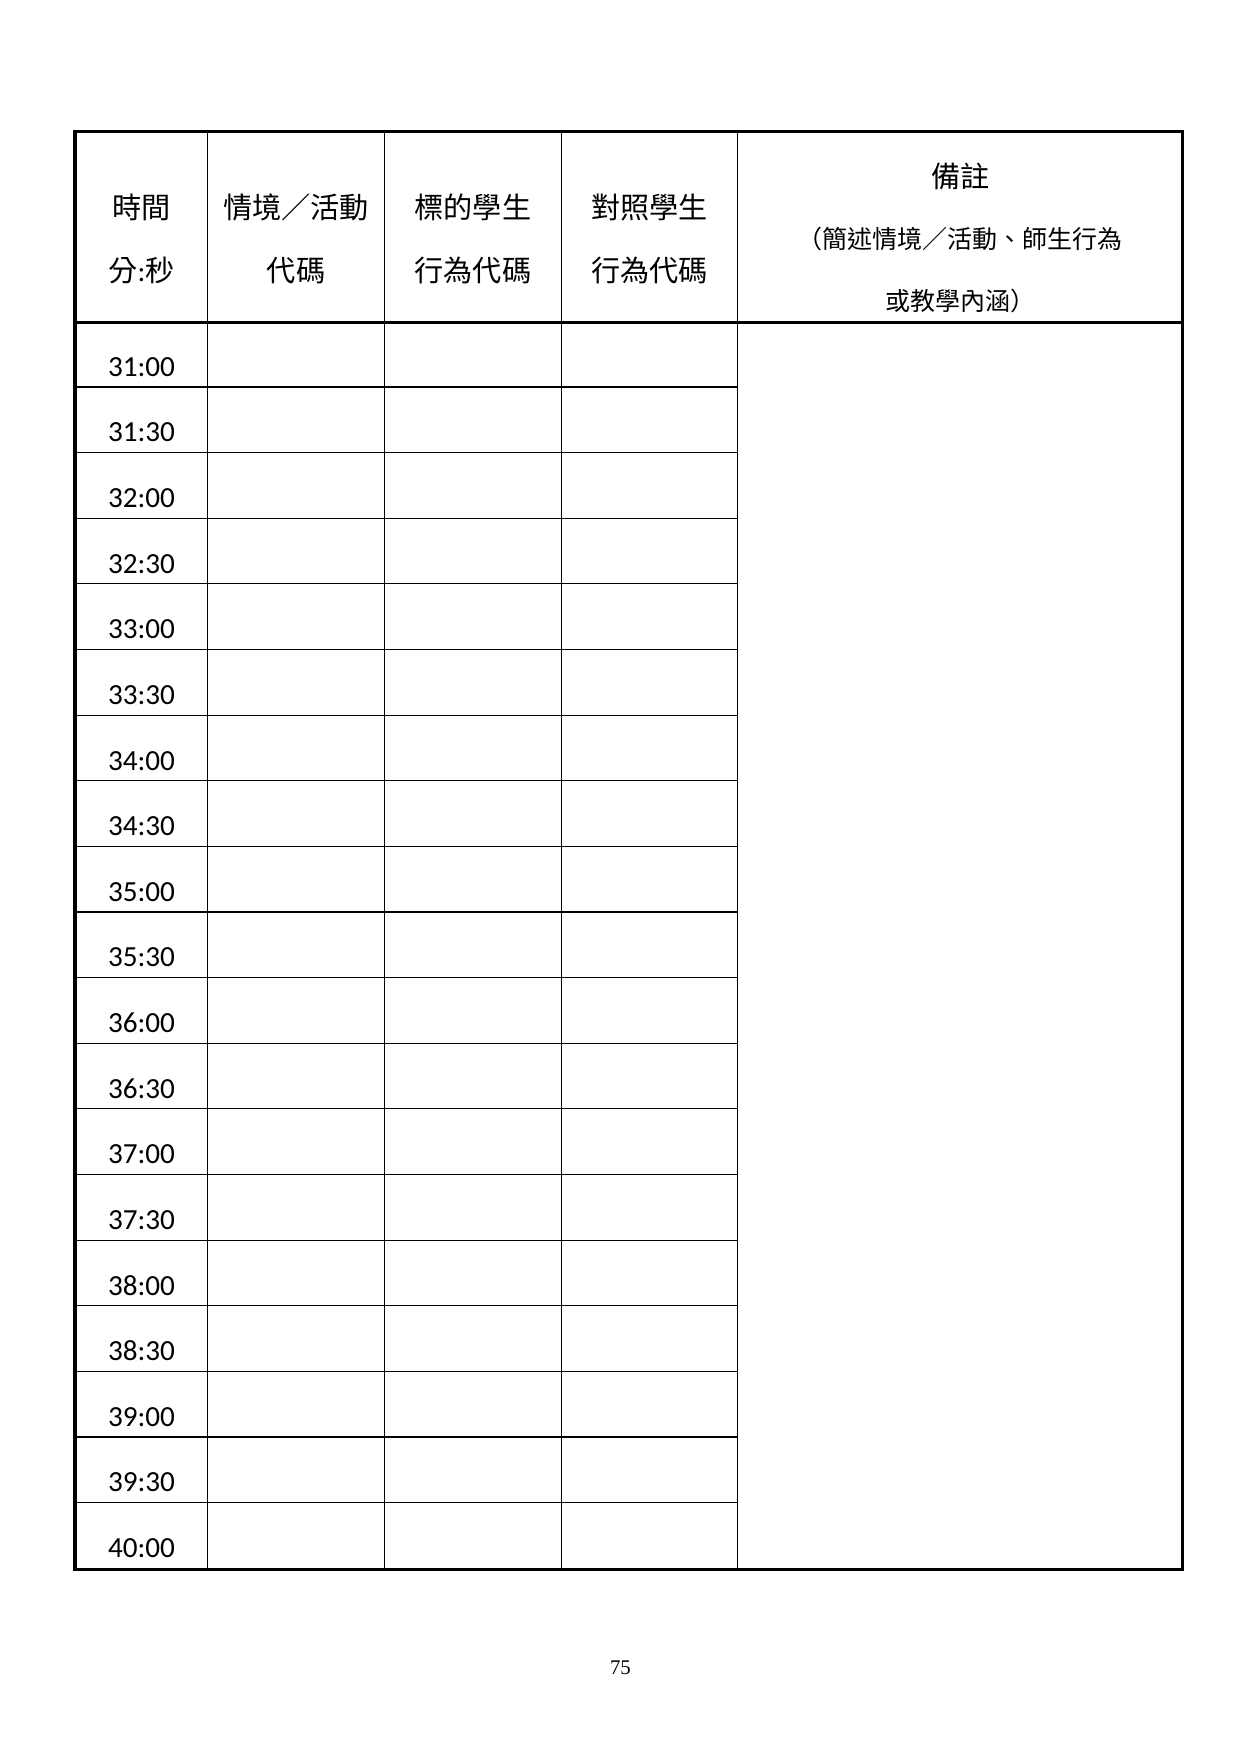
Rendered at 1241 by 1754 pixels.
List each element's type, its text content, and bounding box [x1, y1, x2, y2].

table_cell [385, 1306, 561, 1371]
table_cell [385, 781, 561, 846]
table_cell [562, 324, 737, 386]
table_cell 33:00 [77, 584, 207, 649]
table_cell 34:30 [77, 781, 207, 846]
table_cell [208, 388, 384, 452]
table_cell 40:00 [77, 1503, 207, 1568]
table_cell 35:00 [77, 847, 207, 911]
table_cell 39:30 [77, 1438, 207, 1502]
table_cell [208, 1241, 384, 1305]
table_cell 38:30 [77, 1306, 207, 1371]
table_cell 32:00 [77, 453, 207, 518]
table_cell [208, 716, 384, 780]
table_cell [562, 1109, 737, 1174]
table_cell [208, 1109, 384, 1174]
table_cell [385, 584, 561, 649]
table_cell [208, 1044, 384, 1108]
table_cell [562, 388, 737, 452]
table_header 情境∕活動 代碼 [208, 133, 384, 321]
table_cell [562, 1241, 737, 1305]
table_cell [562, 1372, 737, 1436]
table_cell [385, 847, 561, 911]
table_cell [208, 913, 384, 977]
table_cell [385, 1109, 561, 1174]
table_cell [738, 324, 1181, 1568]
table_cell 37:30 [77, 1175, 207, 1239]
table_cell [208, 1503, 384, 1568]
table_header 對照學生 行為代碼 [562, 133, 737, 321]
table_cell [385, 978, 561, 1043]
table_cell 36:00 [77, 978, 207, 1043]
table_cell 31:00 [77, 324, 207, 386]
table_cell [562, 584, 737, 649]
table_cell [385, 519, 561, 583]
table_header 備註 （簡述情境∕活動、師生行為 或教學內涵） [738, 133, 1181, 321]
table_cell [562, 453, 737, 518]
table_cell 34:00 [77, 716, 207, 780]
table_cell 33:30 [77, 650, 207, 714]
table_cell [562, 1503, 737, 1568]
table_cell 38:00 [77, 1241, 207, 1305]
table_cell [562, 847, 737, 911]
table_cell [385, 388, 561, 452]
table_cell [208, 978, 384, 1043]
table_cell 32:30 [77, 519, 207, 583]
table_cell [562, 519, 737, 583]
table_cell [562, 781, 737, 846]
table_cell [385, 716, 561, 780]
table_cell [385, 1044, 561, 1108]
table_cell [385, 650, 561, 714]
table_cell [208, 324, 384, 386]
table_cell [562, 913, 737, 977]
table_cell 35:30 [77, 913, 207, 977]
table_cell [208, 781, 384, 846]
table_cell [562, 978, 737, 1043]
table_cell [208, 519, 384, 583]
table_cell [385, 1438, 561, 1502]
table_cell [208, 847, 384, 911]
table_cell [385, 1372, 561, 1436]
table_cell [562, 1306, 737, 1371]
table_cell 36:30 [77, 1044, 207, 1108]
table_cell [208, 453, 384, 518]
table_cell [385, 1503, 561, 1568]
table_cell [208, 1306, 384, 1371]
table_cell [385, 1241, 561, 1305]
table_cell [562, 1044, 737, 1108]
table_cell [385, 1175, 561, 1239]
table_header 時間 分:秒 [77, 133, 207, 321]
table_cell [385, 913, 561, 977]
table_cell [562, 650, 737, 714]
table_cell [208, 1372, 384, 1436]
table_cell 39:00 [77, 1372, 207, 1436]
table_cell [385, 453, 561, 518]
table_cell 37:00 [77, 1109, 207, 1174]
table_cell [208, 650, 384, 714]
table_cell [385, 324, 561, 386]
table_cell [208, 1438, 384, 1502]
table_header 標的學生 行為代碼 [385, 133, 561, 321]
table_cell [562, 1175, 737, 1239]
table_cell [562, 716, 737, 780]
table_cell [208, 584, 384, 649]
table_cell [208, 1175, 384, 1239]
table_cell [562, 1438, 737, 1502]
table_cell 31:30 [77, 388, 207, 452]
